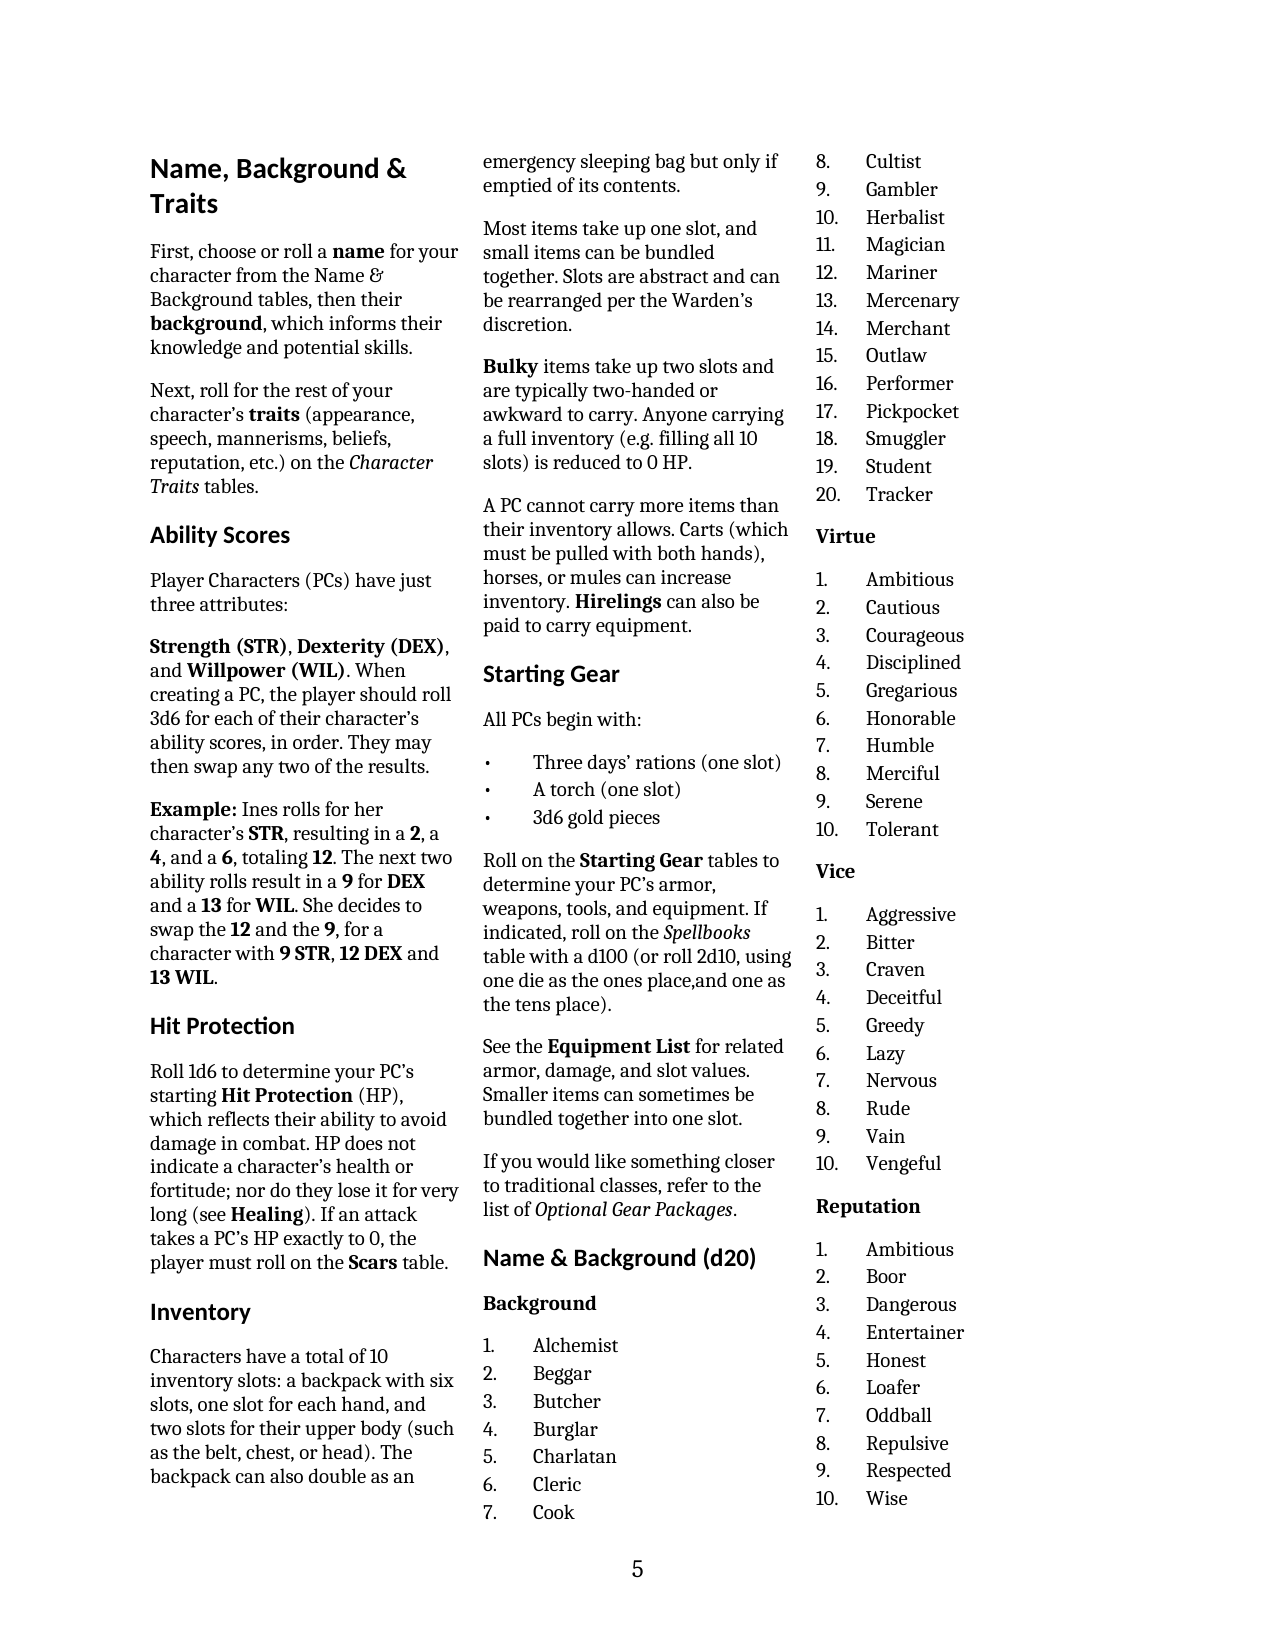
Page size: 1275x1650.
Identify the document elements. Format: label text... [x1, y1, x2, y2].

subtitle Starting Gear [483, 658, 792, 689]
list Entertainer [816, 1321, 1125, 1344]
text Characters have a total of 10 inventory slots: a backpack with six slots, one slot for each hand, and two slots for their upper body (such as the belt, chest, or head). The backpack can also double as an [150, 1345, 459, 1489]
text emergency sleeping bag but only if emptied of its contents. [483, 150, 792, 198]
list Disciplined [816, 651, 1125, 675]
list Tolerant [816, 817, 1125, 841]
text Player Characters (PCs) have just three attributes: [150, 568, 459, 616]
list Tracker [816, 482, 1125, 506]
list Charlatan [483, 1445, 792, 1469]
list Craven [816, 958, 1125, 982]
list Respected [816, 1459, 1125, 1483]
list Cultist [816, 150, 1125, 174]
text First, choose or roll a name for your character from the Name & Background tables, then their background, which informs their knowledge and potential skills. [150, 240, 459, 360]
text Virtue [816, 525, 1125, 549]
list Burglar [483, 1417, 792, 1441]
list Bitter [816, 930, 1125, 954]
list Gambler [816, 178, 1125, 202]
list Lazy [816, 1041, 1125, 1065]
list Loafer [816, 1376, 1125, 1400]
list Vain [816, 1124, 1125, 1148]
list 3d6 gold pieces [483, 806, 792, 830]
text Reputation [816, 1195, 1125, 1219]
text Strength (STR), Dexterity (DEX), and Willpower (WIL). When creating a PC, the player should roll 3d6 for each of their character’s ability scores, in order. They may then swap any two of the results. [150, 635, 459, 779]
list Serene [816, 789, 1125, 813]
list Performer [816, 372, 1125, 396]
list Cleric [483, 1473, 792, 1497]
list Magician [816, 233, 1125, 257]
text Roll on the Starting Gear tables to determine your PC’s armor, weapons, tools, and equipment. If indicated, roll on the Spellbooks table with a d100 (or roll 2d10, using one die as the ones place,and one as the tens place). [483, 848, 792, 1016]
list Oddball [816, 1404, 1125, 1428]
text All PCs begin with: [483, 708, 792, 732]
list Smuggler [816, 427, 1125, 451]
subtitle Ability Scores [150, 519, 459, 550]
list Three days’ rations (one slot) [483, 750, 792, 774]
list Outlaw [816, 344, 1125, 368]
list Honorable [816, 706, 1125, 730]
list Courageous [816, 623, 1125, 647]
list Gregarious [816, 679, 1125, 703]
text Roll 1d6 to determine your PC’s starting Hit Protection (HP), which reflects their ability to avoid damage in combat. HP does not indicate a character’s health or fortitude; nor do they lose it for very long (see Healing). If an attack takes a PC’s HP exactly to 0, the player must roll on the Scars table. [150, 1059, 459, 1275]
list Cook [483, 1500, 792, 1524]
list Nervous [816, 1069, 1125, 1093]
list Cautious [816, 596, 1125, 619]
subtitle Inventory [150, 1296, 459, 1326]
list Honest [816, 1348, 1125, 1372]
text A PC cannot carry more items than their inventory allows. Carts (which must be pulled with both hands), horses, or mules can increase inventory. Hirelings can also be paid to carry equipment. [483, 494, 792, 637]
text Next, roll for the rest of your character’s traits (appearance, speech, mannerisms, beliefs, reputation, etc.) on the Character Traits tables. [150, 378, 459, 498]
list Herbalist [816, 205, 1125, 229]
list Rude [816, 1097, 1125, 1121]
list Boor [816, 1265, 1125, 1289]
text Most items take up one slot, and small items can be bundled together. Slots are abstract and can be rearranged per the Warden’s discretion. [483, 217, 792, 336]
text If you would like something closer to traditional classes, refer to the list of Optional Gear Packages. [483, 1149, 792, 1221]
list Merciful [816, 762, 1125, 786]
text See the Equipment List for related armor, damage, and slot values. Smaller items can sometimes be bundled together into one slot. [483, 1035, 792, 1131]
list Butcher [483, 1389, 792, 1413]
list Dangerous [816, 1293, 1125, 1317]
list Humble [816, 734, 1125, 758]
list Aggressive [816, 903, 1125, 927]
list Ambitious [816, 568, 1125, 592]
list Alchemist [483, 1334, 792, 1358]
list Student [816, 455, 1125, 479]
list Beggar [483, 1362, 792, 1386]
list Pickpocket [816, 399, 1125, 423]
subtitle Name & Background (d20) [483, 1242, 792, 1273]
text Background [483, 1291, 792, 1315]
list Mariner [816, 261, 1125, 285]
list Deceitful [816, 986, 1125, 1010]
list Repulsive [816, 1431, 1125, 1455]
text Example: Ines rolls for her character’s STR, resulting in a 2, a 4, and a 6, totaling 12. The next two ability rolls result in a 9 for DEX and a 13 for WIL. She decides to swap the 12 and the 9, for a character with 9 STR, 12 DEX and 13 WIL. [150, 798, 459, 989]
list Wise [816, 1487, 1125, 1511]
text Bulky items take up two slots and are typically two-handed or awkward to carry. Anyone carrying a full inventory (e.g. filling all 10 slots) is reduced to 0 HP. [483, 355, 792, 475]
list A torch (one slot) [483, 778, 792, 802]
list Merchant [816, 316, 1125, 340]
subtitle Hit Protection [150, 1010, 459, 1041]
list Ambitious [816, 1237, 1125, 1261]
subtitle Name, Background & Traits [150, 150, 459, 221]
list Mercenary [816, 288, 1125, 312]
text Vice [816, 860, 1125, 884]
list Vengeful [816, 1152, 1125, 1176]
list Greedy [816, 1013, 1125, 1037]
